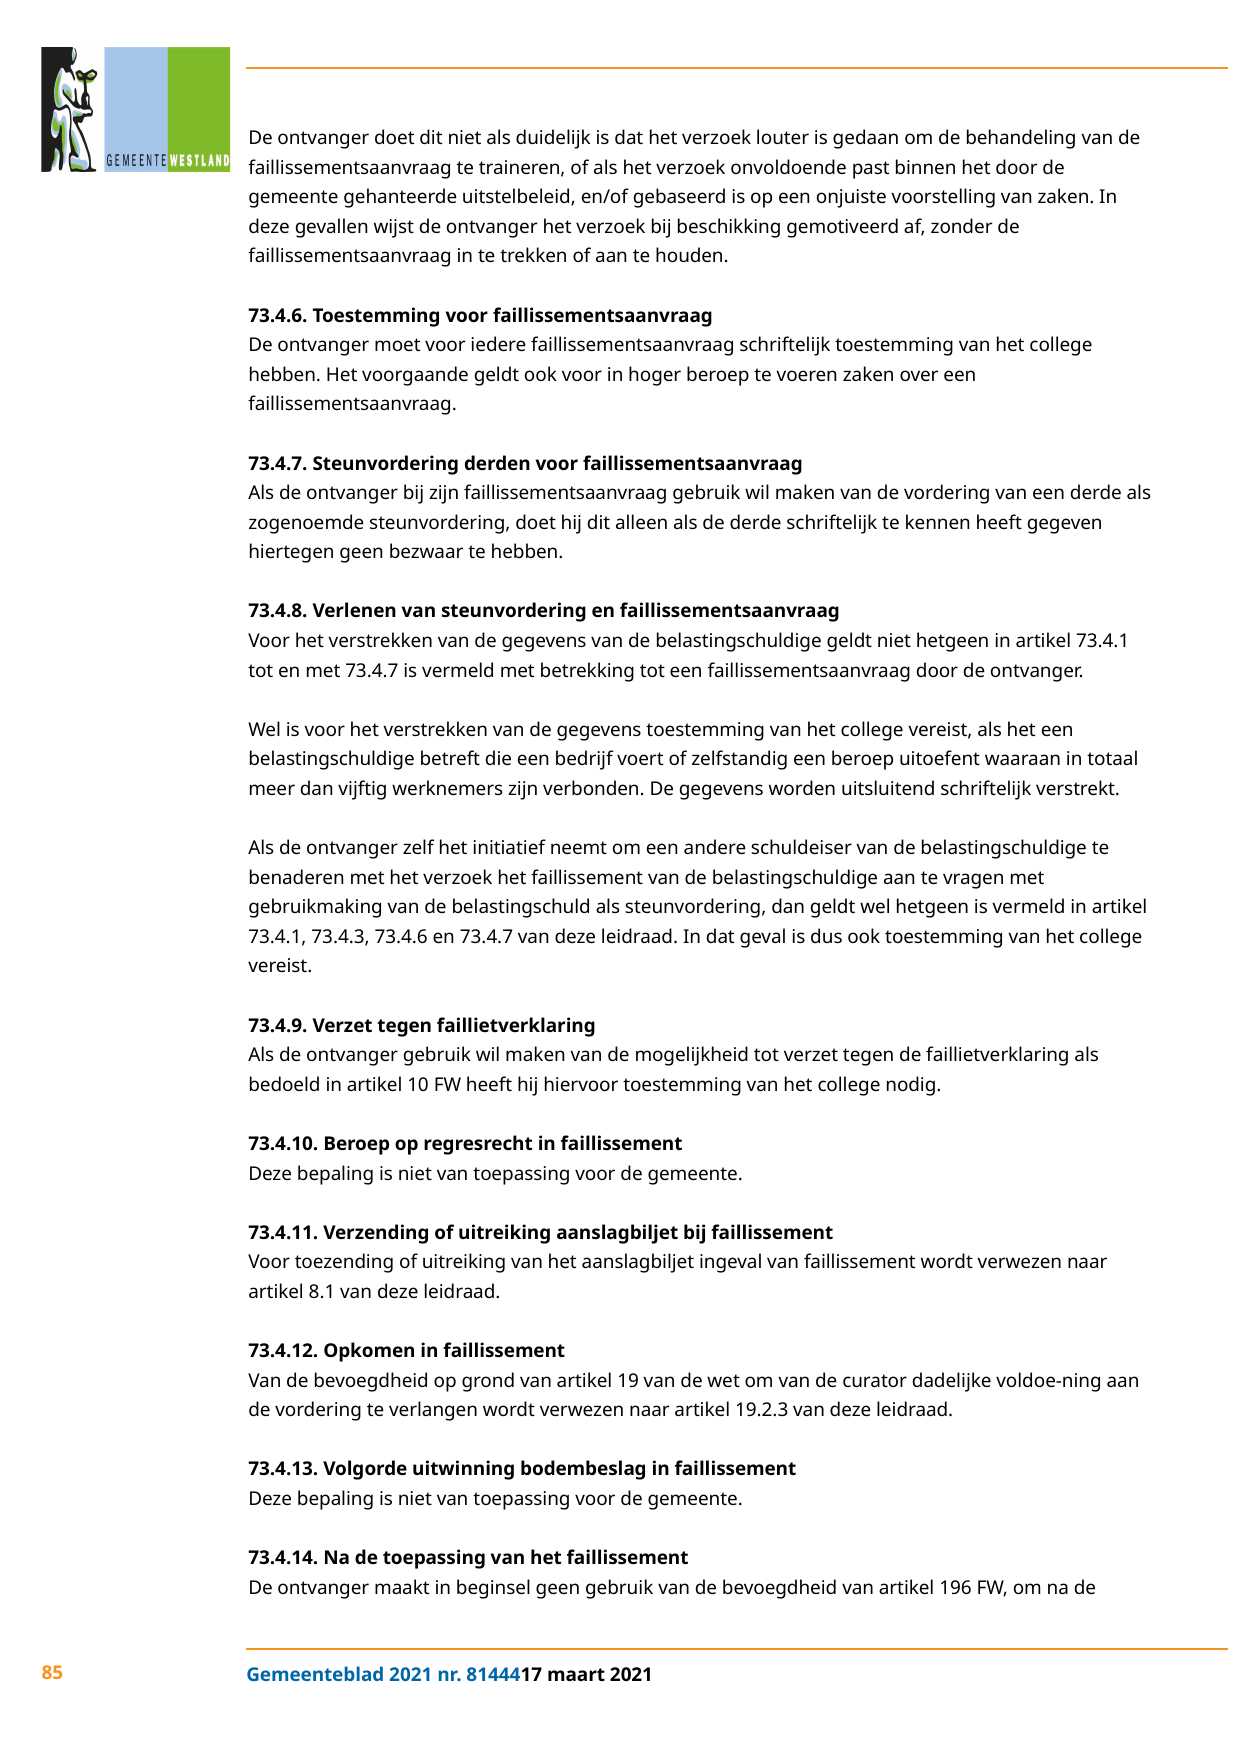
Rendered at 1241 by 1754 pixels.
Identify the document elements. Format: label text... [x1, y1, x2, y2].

text De ontvanger moet voor iedere faillissementsaanvraag schriftelijk toestemming van het college hebben. Het voorgaande geldt ook voor in hoger beroep te voeren zaken over een faillissementsaanvraag. [248, 331, 1152, 416]
text 73.4.11. Verzending of uitreiking aanslagbiljet bij faillissement [248, 1219, 1152, 1245]
text 73.4.14. Na de toepassing van het faillissement [248, 1544, 1152, 1570]
text 73.4.9. Verzet tegen faillietverklaring [248, 1012, 1152, 1038]
text Voor toezending of uitreiking van het aanslagbiljet ingeval van faillissement wordt verwezen naar artikel 8.1 van deze leidraad. [248, 1248, 1152, 1304]
text 73.4.8. Verlenen van steunvordering en faillissementsaanvraag [248, 598, 1152, 623]
text Deze bepaling is niet van toepassing voor de gemeente. [248, 1160, 1152, 1186]
text Als de ontvanger bij zijn faillissementsaanvraag gebruik wil maken van de vordering van een derde als zogenoemde steunvordering, doet hij dit alleen als de derde schriftelijk te kennen heeft gegeven hiertegen geen bezwaar te hebben. [248, 479, 1152, 564]
picture [41, 47, 231, 172]
text De ontvanger doet dit niet als duidelijk is dat het verzoek louter is gedaan om de behandeling van de faillissementsaanvraag te traineren, of als het verzoek onvoldoende past binnen het door de gemeente gehanteerde uitstelbeleid, en/of gebaseerd is op een onjuiste voorstelling van zaken. In deze gevallen wijst de ontvanger het verzoek bij beschikking gemotiveerd af, zonder de faillissementsaanvraag in te trekken of aan te houden. [248, 124, 1152, 268]
text Van de bevoegdheid op grond van artikel 19 van de wet om van de curator dadelijke voldoe-ning aan de vordering te verlangen wordt verwezen naar artikel 19.2.3 van deze leidraad. [248, 1367, 1152, 1422]
text De ontvanger maakt in beginsel geen gebruik van de bevoegdheid van artikel 196 FW, om na de [248, 1574, 1152, 1600]
text Voor het verstrekken van de gegevens van de belastingschuldige geldt niet hetgeen in artikel 73.4.1 tot en met 73.4.7 is vermeld met betrekking tot een faillissementsaanvraag door de ontvanger. [248, 627, 1152, 683]
text 73.4.10. Beroep op regresrecht in faillissement [248, 1130, 1152, 1156]
text Als de ontvanger zelf het initiatief neemt om een andere schuldeiser van de belastingschuldige te benaderen met het verzoek het faillissement van de belastingschuldige aan te vragen met gebruikmaking van de belastingschuld als steunvordering, dan geldt wel hetgeen is vermeld in artikel 73.4.1, 73.4.3, 73.4.6 en 73.4.7 van deze leidraad. In dat geval is dus ook toestemming van het college vereist. [248, 834, 1152, 978]
text 73.4.13. Volgorde uitwinning bodembeslag in faillissement [248, 1456, 1152, 1481]
text 73.4.6. Toestemming voor faillissementsaanvraag [248, 302, 1152, 328]
text 73.4.12. Opkomen in faillissement [248, 1337, 1152, 1363]
text Als de ontvanger gebruik wil maken van de mogelijkheid tot verzet tegen de faillietverklaring als bedoeld in artikel 10 FW heeft hij hiervoor toestemming van het college nodig. [248, 1041, 1152, 1097]
text 73.4.7. Steunvordering derden voor faillissementsaanvraag [248, 450, 1152, 476]
text Wel is voor het verstrekken van de gegevens toestemming van het college vereist, als het een belastingschuldige betreft die een bedrijf voert of zelfstandig een beroep uitoefent waaraan in totaal meer dan vijftig werknemers zijn verbonden. De gegevens worden uitsluitend schriftelijk verstrekt. [248, 716, 1152, 801]
text Deze bepaling is niet van toepassing voor de gemeente. [248, 1485, 1152, 1511]
